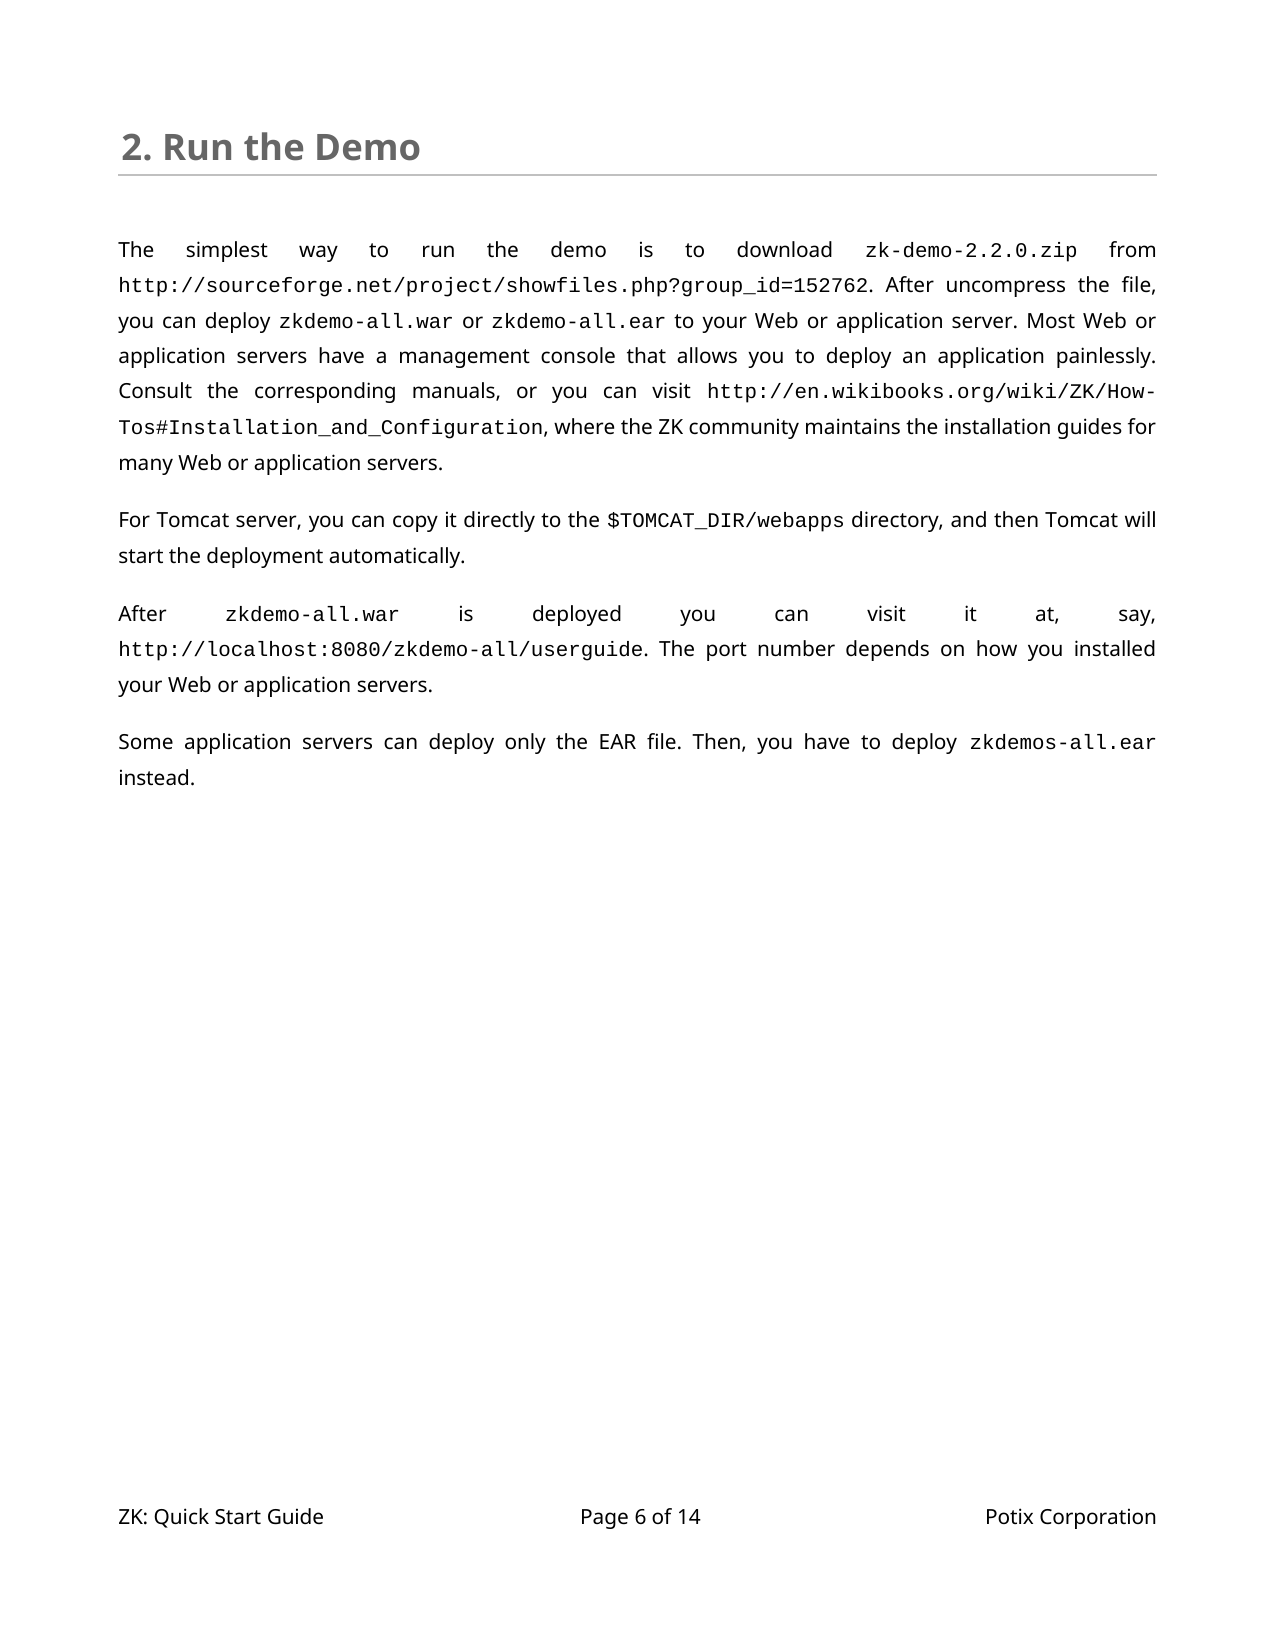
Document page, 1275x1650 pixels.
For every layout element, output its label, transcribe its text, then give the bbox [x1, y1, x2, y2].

subtitle 2. Run the Demo [118, 118, 1157, 174]
text The simplest way to run the demo is to download zk-demo-2.2.0.zip from http://sourceforge.net/project/showfiles.php?group_id=152762. After uncompress the file, you can deploy zkdemo-all.war or zkdemo-all.ear to your Web or application server. Most Web or application servers have a management console that allows you to deploy an application painlessly. Consult the corresponding manuals, or you can visit http://en.wikibooks.org/wiki/ZK/How-Tos#Installation_and_Configuration, where the ZK community maintains the installation guides for many Web or application servers. [118, 235, 1157, 476]
text For Tomcat server, you can copy it directly to the $TOMCAT_DIR/webapps directory, and then Tomcat will start the deployment automatically. [118, 505, 1157, 569]
text Some application servers can deploy only the EAR file. Then, you have to deploy zkdemos-all.ear instead. [118, 727, 1157, 791]
text After zkdemo-all.war is deployed you can visit it at, say, http://localhost:8080/zkdemo-all/userguide. The port number depends on how you installed your Web or application servers. [118, 599, 1157, 698]
